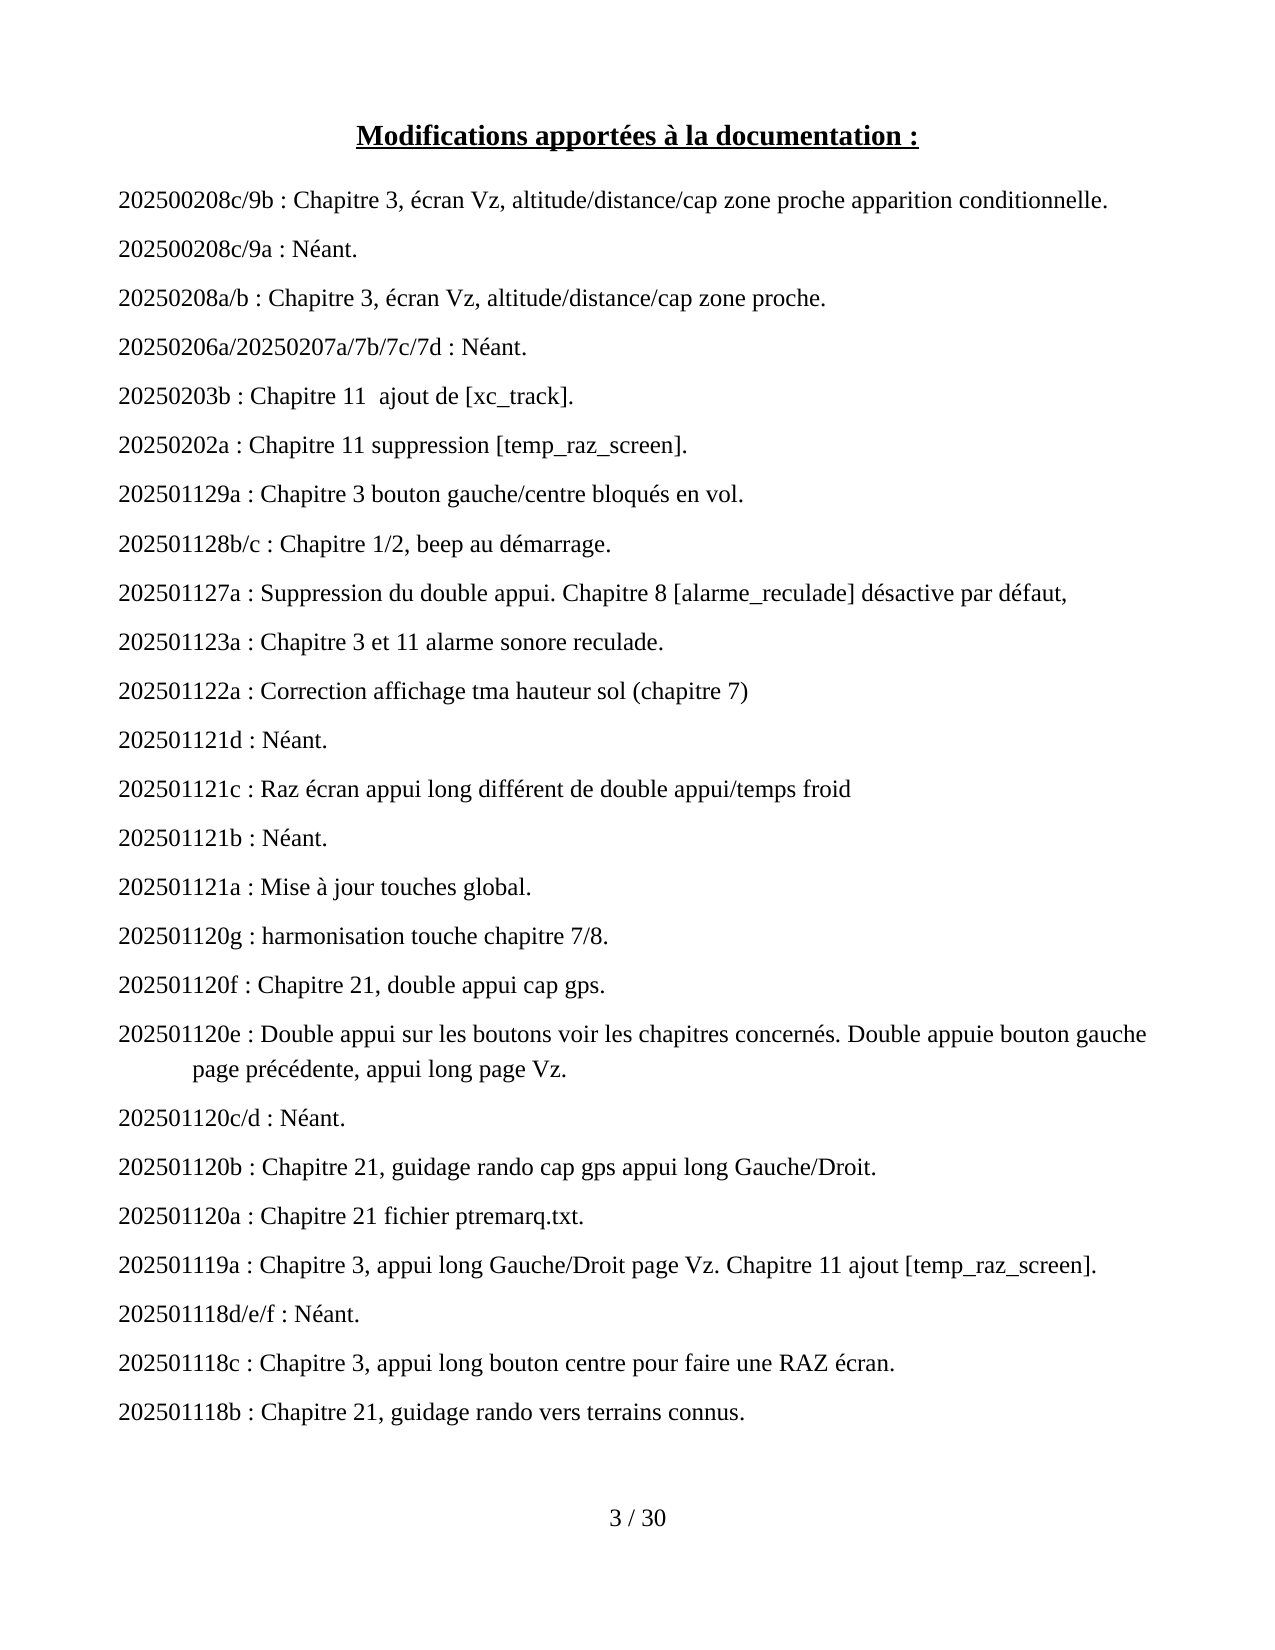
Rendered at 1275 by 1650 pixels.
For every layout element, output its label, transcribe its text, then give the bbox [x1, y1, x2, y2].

text 202501121a : Mise à jour touches global. [118, 872, 1157, 901]
text Modifications apportées à la documentation : [118, 118, 1157, 152]
text 202500208c/9b : Chapitre 3, écran Vz, altitude/distance/cap zone proche apparition conditionnelle. [118, 185, 1157, 214]
text 20250208a/b : Chapitre 3, écran Vz, altitude/distance/cap zone proche. [118, 283, 1157, 312]
text 202501123a : Chapitre 3 et 11 alarme sonore reculade. [118, 627, 1157, 656]
text 202501121c : Raz écran appui long différent de double appui/temps froid [118, 774, 1157, 803]
text 202501120c/d : Néant. [118, 1103, 1157, 1132]
text 202501119a : Chapitre 3, appui long Gauche/Droit page Vz. Chapitre 11 ajout [temp_raz_screen]. [118, 1250, 1157, 1279]
text 20250203b : Chapitre 11 ajout de [xc_track]. [118, 381, 1157, 410]
text 202501121d : Néant. [118, 725, 1157, 754]
text 20250206a/20250207a/7b/7c/7d : Néant. [118, 332, 1157, 361]
text 202501118d/e/f : Néant. [118, 1299, 1157, 1328]
text 202501129a : Chapitre 3 bouton gauche/centre bloqués en vol. [118, 479, 1157, 508]
text 202501121b : Néant. [118, 823, 1157, 852]
text 202500208c/9a : Néant. [118, 234, 1157, 263]
text 202501120g : harmonisation touche chapitre 7/8. [118, 921, 1157, 950]
text 202501120a : Chapitre 21 fichier ptremarq.txt. [118, 1201, 1157, 1230]
text 202501122a : Correction affichage tma hauteur sol (chapitre 7) [118, 676, 1157, 704]
text 202501120b : Chapitre 21, guidage rando cap gps appui long Gauche/Droit. [118, 1152, 1157, 1181]
text 202501118b : Chapitre 21, guidage rando vers terrains connus. [118, 1397, 1157, 1426]
text 202501120f : Chapitre 21, double appui cap gps. [118, 970, 1157, 999]
text 202501118c : Chapitre 3, appui long bouton centre pour faire une RAZ écran. [118, 1348, 1157, 1377]
text 202501120e : Double appui sur les boutons voir les chapitres concernés. Double appuie bouton gauche page précédente, appui long page Vz. [118, 1019, 1157, 1082]
text 202501127a : Suppression du double appui. Chapitre 8 [alarme_reculade] désactive par défaut, [118, 578, 1157, 606]
text 202501128b/c : Chapitre 1/2, beep au démarrage. [118, 529, 1157, 557]
text 20250202a : Chapitre 11 suppression [temp_raz_screen]. [118, 431, 1157, 459]
